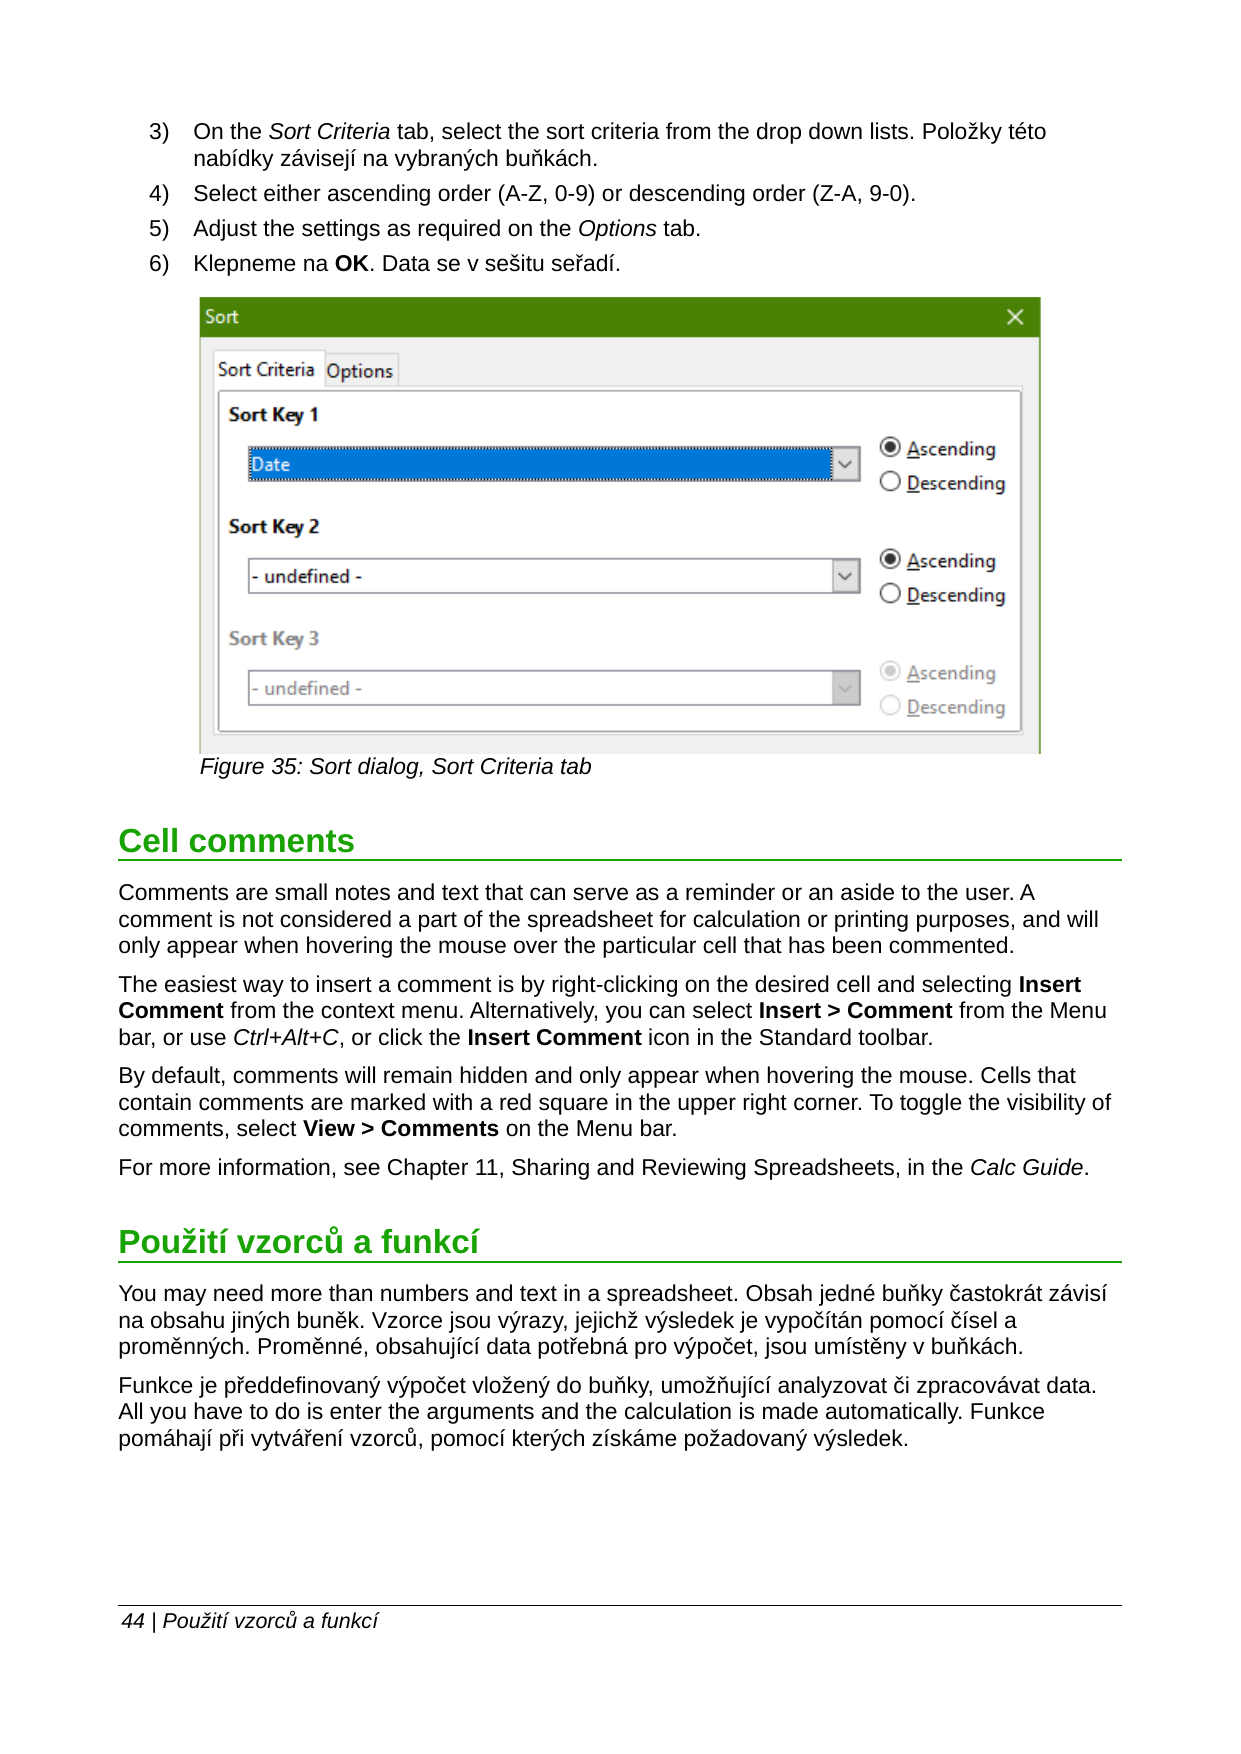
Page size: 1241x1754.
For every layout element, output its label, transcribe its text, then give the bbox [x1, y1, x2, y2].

text Funkce je předdefinovaný výpočet vložený do buňky, umožňující analyzovat či zpracovávat data. All you have to do is enter the arguments and the calculation is made automatically. Funkce pomáhají při vytváření vzorců, pomocí kterých získáme požadovaný výsledek. [118, 1372, 1122, 1451]
text By default, comments will remain hidden and only appear when hovering the mouse. Cells that contain comments are marked with a red square in the upper right corner. To toggle the visibility of comments, select View > Comments on the Menu bar. [118, 1062, 1122, 1141]
subtitle Cell comments [118, 821, 1122, 859]
list On the Sort Criteria tab, select the sort criteria from the drop down lists. Položky této nabídky závisejí na vybraných buňkách. [169, 118, 1122, 171]
text Figure 35: Sort dialog, Sort Criteria tab [199, 754, 1041, 779]
text You may need more than numbers and text in a spreadsheet. Obsah jedné buňky častokrát závisí na obsahu jiných buněk. Vzorce jsou výrazy, jejichž výsledek je vypočítán pomocí čísel a proměnných. Proměnné, obsahující data potřebná pro výpočet, jsou umístěny v buňkách. [118, 1280, 1122, 1359]
picture [199, 297, 1041, 754]
text For more information, see Chapter 11, Sharing and Reviewing Spreadsheets, in the Calc Guide. [118, 1154, 1122, 1180]
list Adjust the settings as required on the Options tab. [169, 215, 1122, 241]
list Select either ascending order (A-Z, 0-9) or descending order (Z-A, 9-0). [169, 180, 1122, 206]
text The easiest way to insert a comment is by right-clicking on the desired cell and selecting Insert Comment from the context menu. Alternatively, you can select Insert > Comment from the Menu bar, or use Ctrl+Alt+C, or click the Insert Comment icon in the Standard toolbar. [118, 971, 1122, 1050]
subtitle Použití vzorců a funkcí [118, 1222, 1122, 1261]
list Klepneme na OK. Data se v sešitu seřadí. [169, 250, 1122, 276]
text Comments are small notes and text that can serve as a reminder or an aside to the user. A comment is not considered a part of the spreadsheet for calculation or printing purposes, and will only appear when hovering the mouse over the particular cell that has been commented. [118, 879, 1122, 958]
